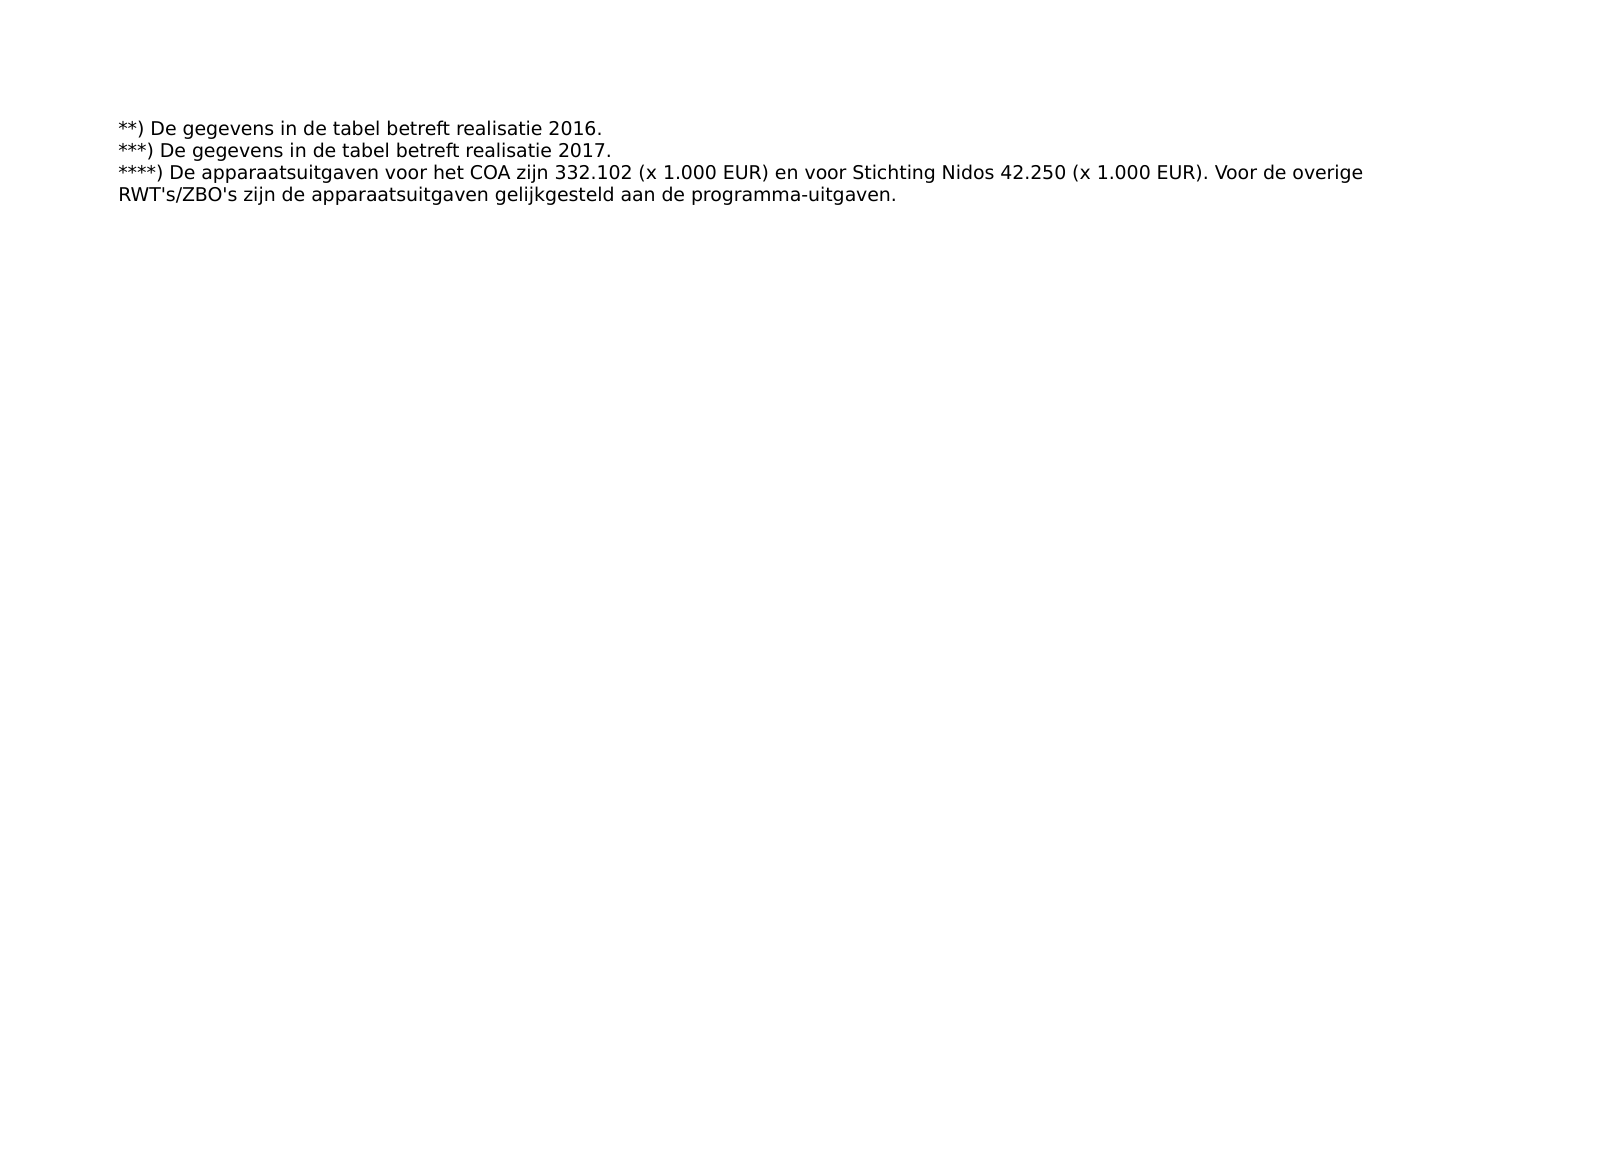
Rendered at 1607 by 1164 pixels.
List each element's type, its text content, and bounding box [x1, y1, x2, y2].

text **) De gegevens in de tabel betreft realisatie 2016. [118, 118, 1488, 140]
text ***) De gegevens in de tabel betreft realisatie 2017. [118, 140, 1488, 162]
text ****) De apparaatsuitgaven voor het COA zijn 332.102 (x 1.000 EUR) en voor Stichting Nidos 42.250 (x 1.000 EUR). Voor de overige RWT's/ZBO's zijn de apparaatsuitgaven gelijkgesteld aan de programma-uitgaven. [118, 162, 1488, 206]
